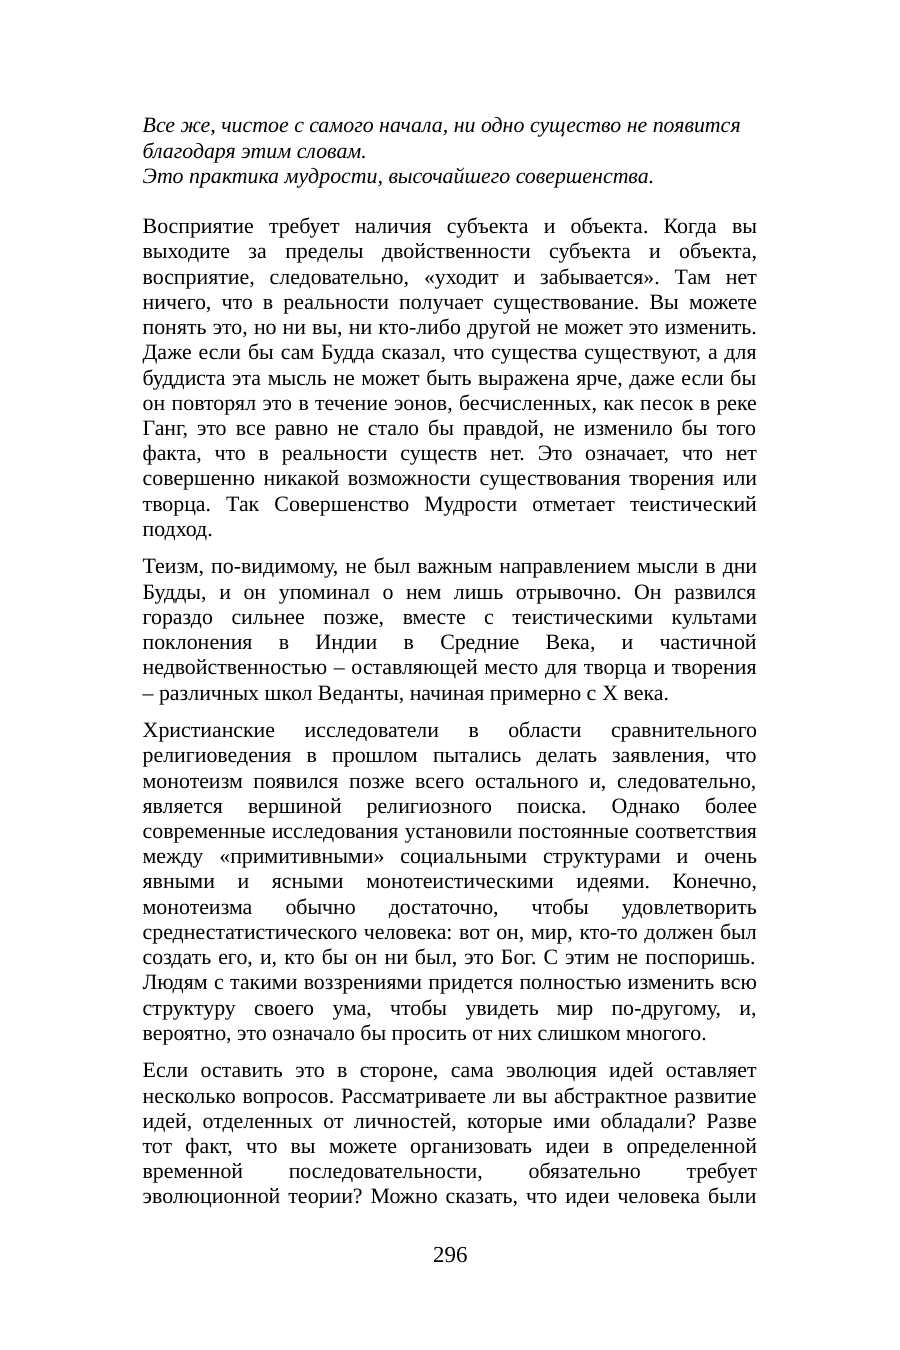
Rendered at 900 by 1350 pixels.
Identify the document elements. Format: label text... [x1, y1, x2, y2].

text Все же, чистое с самого начала, ни одно существо не появится благодаря этим словам. [142, 112, 757, 163]
text Теизм, по-видимому, не был важным направлением мысли в дни Будды, и он упоминал о нем лишь отрывочно. Он развился гораздо сильнее позже, вместе с теистическими культами поклонения в Индии в Средние Века, и частичной недвойственностью – оставляющей место для творца и творения – различных школ Веданты, начиная примерно с X века. [142, 553, 757, 705]
text Восприятие требует наличия субъекта и объекта. Когда вы выходите за пределы двойственности субъекта и объекта, восприятие, следовательно, «уходит и забывается». Там нет ничего, что в реальности получает существование. Вы можете понять это, но ни вы, ни кто-либо другой не может это изменить. Даже если бы сам Будда сказал, что существа существуют, а для буддиста эта мысль не может быть выражена ярче, даже если бы он повторял это в течение эонов, бесчисленных, как песок в реке Ганг, это все равно не стало бы правдой, не изменило бы того факта, что в реальности существ нет. Это означает, что нет совершенно никакой возможности существования творения или творца. Так Совершенство Мудрости отметает теистический подход. [142, 213, 757, 541]
text Если оставить это в стороне, сама эволюция идей оставляет несколько вопросов. Рассматриваете ли вы абстрактное развитие идей, отделенных от личностей, которые ими обладали? Разве тот факт, что вы можете организовать идеи в определенной временной последовательности, обязательно требует эволюционной теории? Можно сказать, что идеи человека были [142, 1057, 757, 1209]
text Христианские исследователи в области сравнительного религиоведения в прошлом пытались делать заявления, что монотеизм появился позже всего остального и, следовательно, является вершиной религиозного поиска. Однако более современные исследования установили постоянные соответствия между «примитивными» социальными структурами и очень явными и ясными монотеистическими идеями. Конечно, монотеизма обычно достаточно, чтобы удовлетворить среднестатистического человека: вот он, мир, кто-то должен был создать его, и, кто бы он ни был, это Бог. С этим не поспоришь. Людям с такими воззрениями придется полностью изменить всю структуру своего ума, чтобы увидеть мир по-другому, и, вероятно, это означало бы просить от них слишком многого. [142, 717, 757, 1045]
text Это практика мудрости, высочайшего совершенства. [142, 163, 757, 188]
